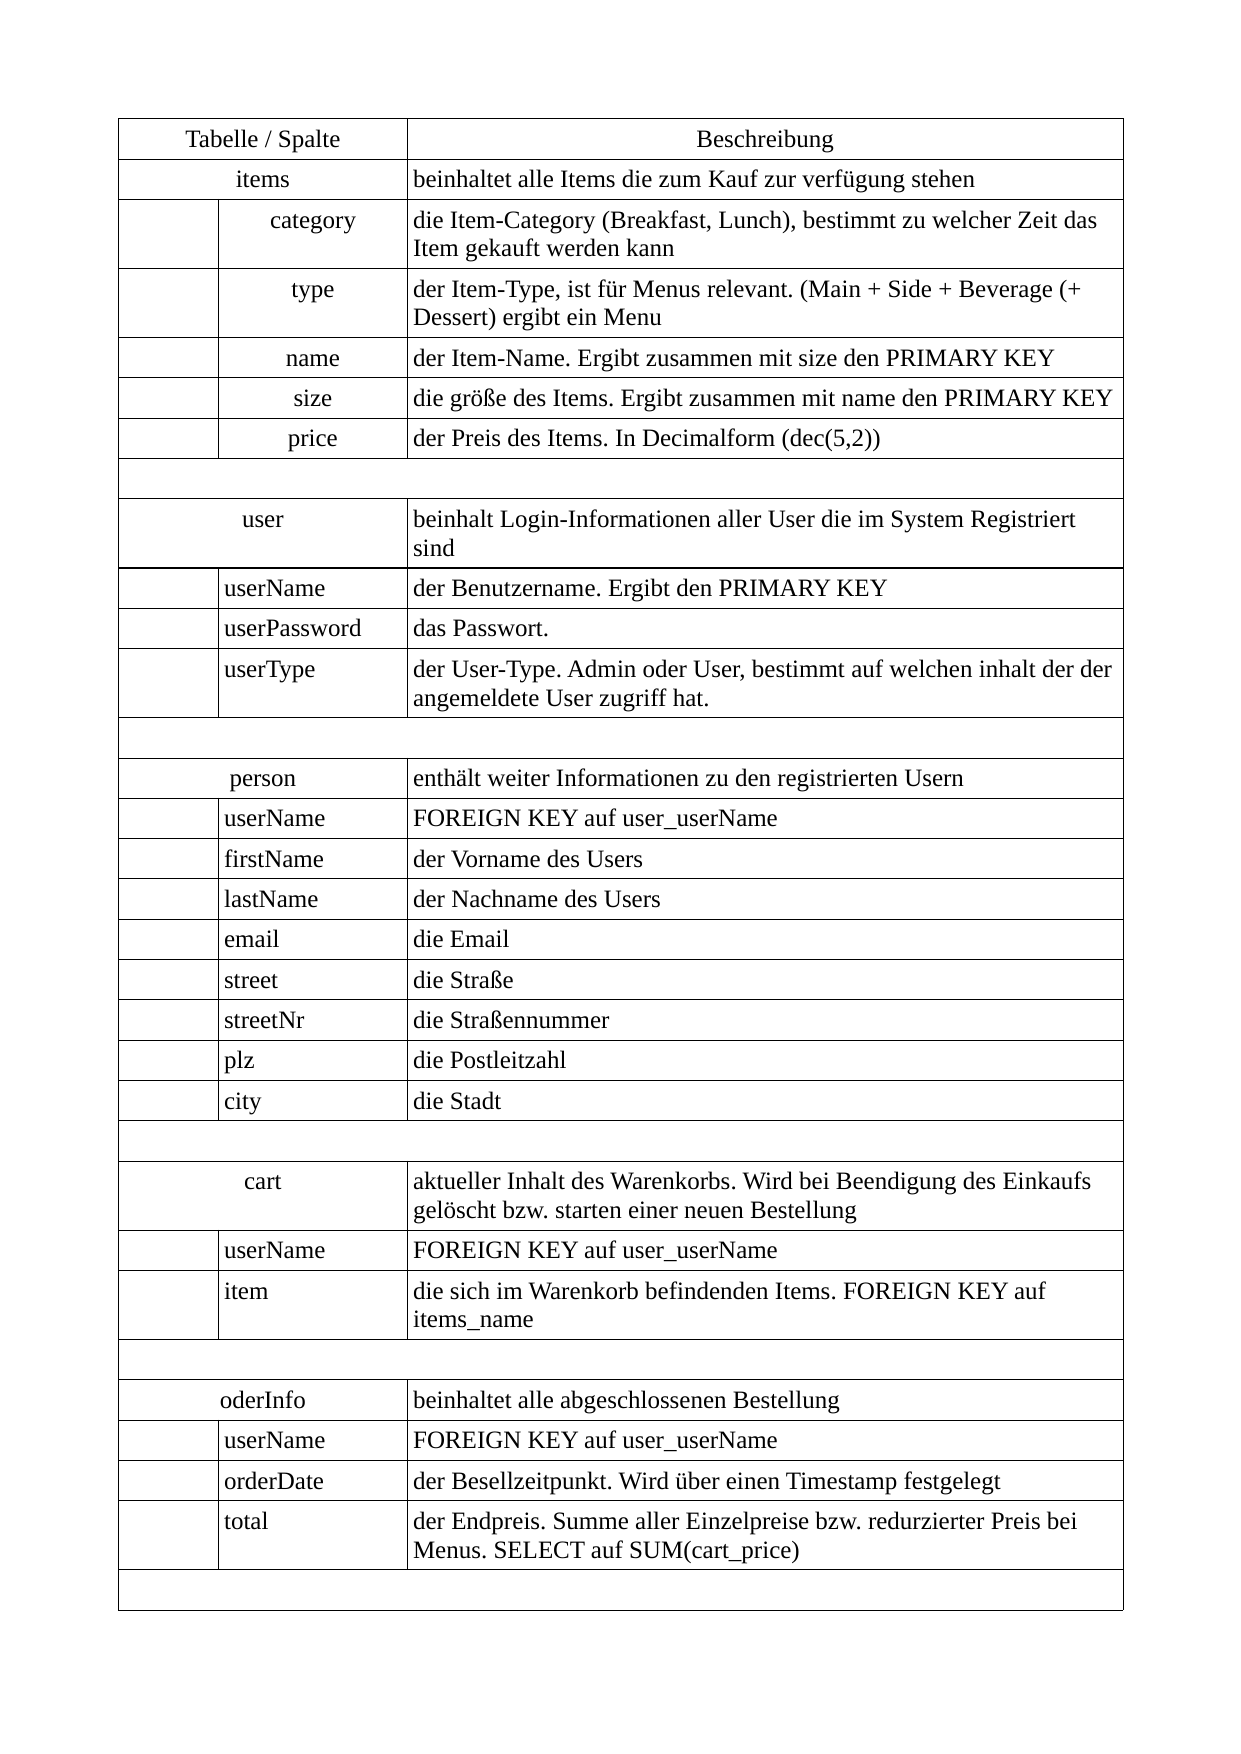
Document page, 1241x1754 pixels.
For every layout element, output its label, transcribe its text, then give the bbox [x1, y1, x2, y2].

table_cell userName [219, 1231, 407, 1270]
table_cell die Stadt [408, 1081, 1123, 1120]
table_header [119, 200, 218, 268]
table_cell [119, 269, 218, 337]
table_cell userName [219, 799, 407, 838]
table_cell beinhalt Login-Informationen aller User die im System Registriert sind [408, 499, 1123, 567]
table_cell die sich im Warenkorb befindenden Items. FOREIGN KEY auf items_name [408, 1271, 1123, 1339]
table_cell das Passwort. [408, 609, 1123, 648]
table_cell FOREIGN KEY auf user_userName [408, 1231, 1123, 1270]
table_cell plz [219, 1041, 407, 1080]
table_cell street [219, 960, 407, 999]
table_cell [119, 1231, 218, 1270]
table_cell userPassword [219, 609, 407, 648]
table_header userName [219, 569, 407, 608]
table_cell email [219, 920, 407, 959]
table_cell der Item-Name. Ergibt zusammen mit size den PRIMARY KEY [408, 338, 1123, 377]
table_cell cart [119, 1162, 407, 1229]
table_cell lastName [219, 879, 407, 919]
table_cell die Straßennummer [408, 1000, 1123, 1039]
table_cell [119, 649, 218, 717]
table_cell die Postleitzahl [408, 1041, 1123, 1080]
table_cell total [219, 1501, 407, 1569]
table_cell der Endpreis. Summe aller Einzelpreise bzw. redurzierter Preis bei Menus. SELECT auf SUM(cart_price) [408, 1501, 1123, 1569]
table_cell [119, 338, 218, 377]
table_cell beinhaltet alle Items die zum Kauf zur verfügung stehen [408, 160, 1123, 199]
table_cell user [119, 499, 407, 567]
table_header die Item-Category (Breakfast, Lunch), bestimmt zu welcher Zeit das Item gekauft werden kann [408, 200, 1123, 268]
table_header Tabelle / Spalte [119, 119, 407, 158]
table_cell aktueller Inhalt des Warenkorbs. Wird bei Beendigung des Einkaufs gelöscht bzw. starten einer neuen Bestellung [408, 1162, 1123, 1229]
table_cell die größe des Items. Ergibt zusammen mit name den PRIMARY KEY [408, 378, 1123, 418]
table_cell [119, 1121, 1123, 1161]
table_cell der Nachname des Users [408, 879, 1123, 919]
table_cell [119, 1271, 218, 1339]
table_header der Benutzername. Ergibt den PRIMARY KEY [408, 569, 1123, 608]
table_cell streetNr [219, 1000, 407, 1039]
table_cell [119, 1421, 218, 1460]
table_cell [119, 799, 218, 838]
table_cell [119, 839, 218, 878]
table_cell der Preis des Items. In Decimalform (dec(5,2)) [408, 419, 1123, 458]
table_cell [119, 1000, 218, 1039]
table_cell FOREIGN KEY auf user_userName [408, 799, 1123, 838]
table_cell city [219, 1081, 407, 1120]
table_cell orderDate [219, 1461, 407, 1500]
table_cell [119, 718, 1123, 757]
table_cell [119, 459, 1123, 498]
table_cell userName [219, 1421, 407, 1460]
table_cell [119, 960, 218, 999]
table_cell [119, 609, 218, 648]
table_cell type [219, 269, 407, 337]
table_cell items [119, 160, 407, 199]
table_cell [119, 1570, 1123, 1609]
table_cell enthält weiter Informationen zu den registrierten Usern [408, 759, 1123, 798]
table_cell name [219, 338, 407, 377]
table_cell [119, 1340, 1123, 1379]
table_cell [119, 879, 218, 919]
table_cell size [219, 378, 407, 418]
table_cell oderInfo [119, 1380, 407, 1419]
table_cell price [219, 419, 407, 458]
table_cell [119, 419, 218, 458]
table_cell beinhaltet alle abgeschlossenen Bestellung [408, 1380, 1123, 1419]
table_cell firstName [219, 839, 407, 878]
table_cell [119, 1461, 218, 1500]
table_cell der User-Type. Admin oder User, bestimmt auf welchen inhalt der der angemeldete User zugriff hat. [408, 649, 1123, 717]
table_cell [119, 1501, 218, 1569]
table_cell userType [219, 649, 407, 717]
table_header [119, 569, 218, 608]
table_cell [119, 920, 218, 959]
table_header category [219, 200, 407, 268]
table_cell der Vorname des Users [408, 839, 1123, 878]
table_cell FOREIGN KEY auf user_userName [408, 1421, 1123, 1460]
table_cell item [219, 1271, 407, 1339]
table_cell der Item-Type, ist für Menus relevant. (Main + Side + Beverage (+ Dessert) ergibt ein Menu [408, 269, 1123, 337]
table_header Beschreibung [408, 119, 1123, 158]
table_cell [119, 1041, 218, 1080]
table_cell [119, 378, 218, 418]
table_cell der Besellzeitpunkt. Wird über einen Timestamp festgelegt [408, 1461, 1123, 1500]
table_cell die Email [408, 920, 1123, 959]
table_cell die Straße [408, 960, 1123, 999]
table_cell person [119, 759, 407, 798]
table_cell [119, 1081, 218, 1120]
